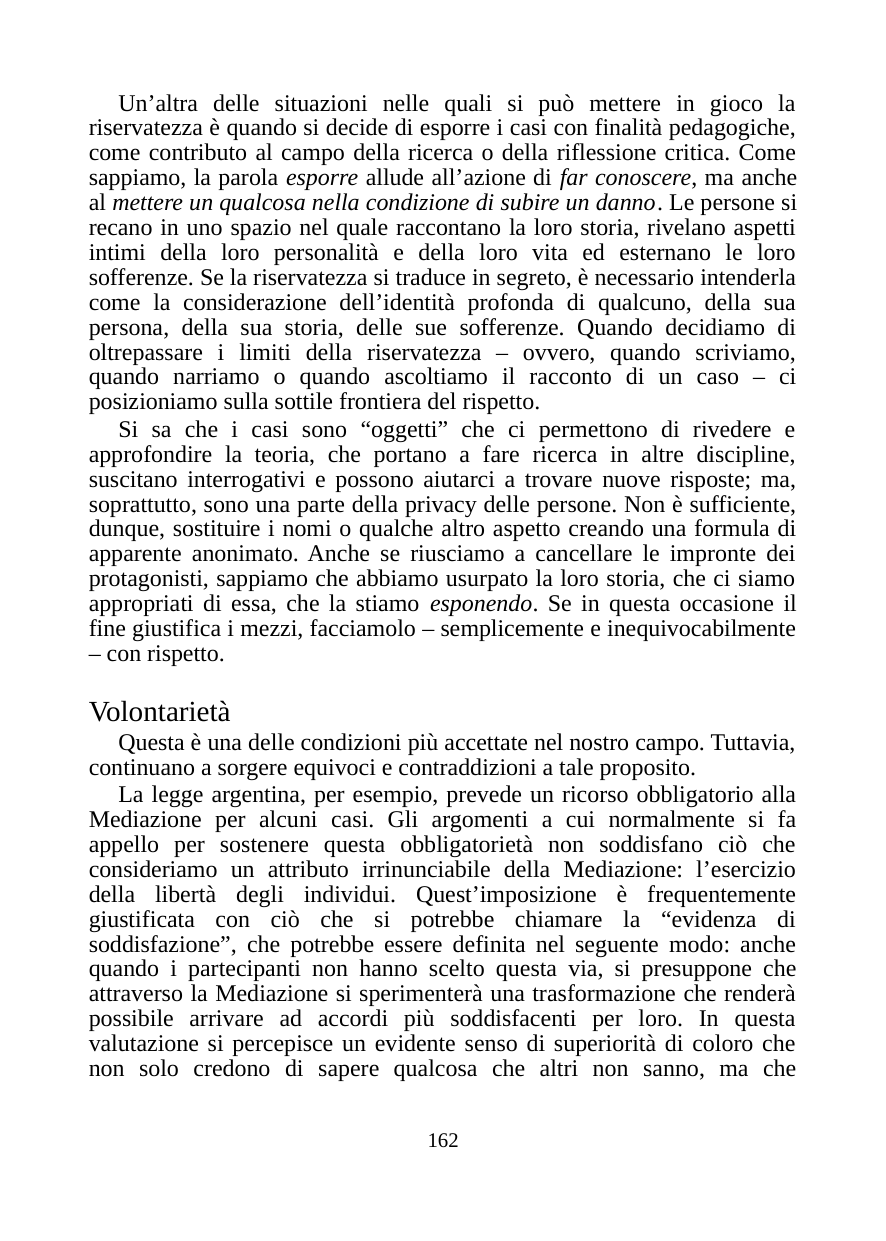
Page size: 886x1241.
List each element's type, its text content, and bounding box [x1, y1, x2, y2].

text Si sa che i casi sono “oggetti” che ci permettono di rivedere e approfondire la teoria, che portano a fare ricerca in altre discipline, suscitano interrogativi e possono aiutarci a trovare nuove risposte; ma, soprattutto, sono una parte della privacy delle persone. Non è sufficiente, dunque, sostituire i nomi o qualche altro aspetto creando una formula di apparente anonimato. Anche se riusciamo a cancellare le impronte dei protagonisti, sappiamo che abbiamo usurpato la loro storia, che ci siamo appropriati di essa, che la stiamo esponendo. Se in questa occasione il fine giustifica i mezzi, facciamolo – semplicemente e inequivocabilmente – con rispetto. [88, 415, 797, 667]
text Un’altra delle situazioni nelle quali si può mettere in gioco la riservatezza è quando si decide di esporre i casi con finalità pedagogiche, come contributo al campo della ricerca o della riflessione critica. Come sappiamo, la parola esporre allude all’azione di far conoscere, ma anche al mettere un qualcosa nella condizione di subire un danno. Le persone si recano in uno spazio nel quale raccontano la loro storia, rivelano aspetti intimi della loro personalità e della loro vita ed esternano le loro sofferenze. Se la riservatezza si traduce in segreto, è necessario intenderla come la considerazione dell’identità profonda di qualcuno, della sua persona, della sua storia, delle sue sofferenze. Quando decidiamo di oltrepassare i limiti della riservatezza – ovvero, quando scriviamo, quando narriamo o quando ascoltiamo il racconto di un caso – ci posizioniamo sulla sottile frontiera del rispetto. [88, 88, 797, 415]
text Volontarietà [88, 694, 797, 728]
text La legge argentina, per esempio, prevede un ricorso obbligatorio alla Mediazione per alcuni casi. Gli argomenti a cui normalmente si fa appello per sostenere questa obbligatorietà non soddisfano ciò che consideriamo un attributo irrinunciabile della Mediazione: l’esercizio della libertà degli individui. Quest’imposizione è frequentemente giustificata con ciò che si potrebbe chiamare la “evidenza di soddisfazione”, che potrebbe essere definita nel seguente modo: anche quando i partecipanti non hanno scelto questa via, si presuppone che attraverso la Mediazione si sperimenterà una trasformazione che renderà possibile arrivare ad accordi più soddisfacenti per loro. In questa valutazione si percepisce un evidente senso di superiorità di coloro che non solo credono di sapere qualcosa che altri non sanno, ma che [88, 780, 797, 1082]
text Questa è una delle condizioni più accettate nel nostro campo. Tuttavia, continuano a sorgere equivoci e contraddizioni a tale proposito. [88, 728, 797, 780]
